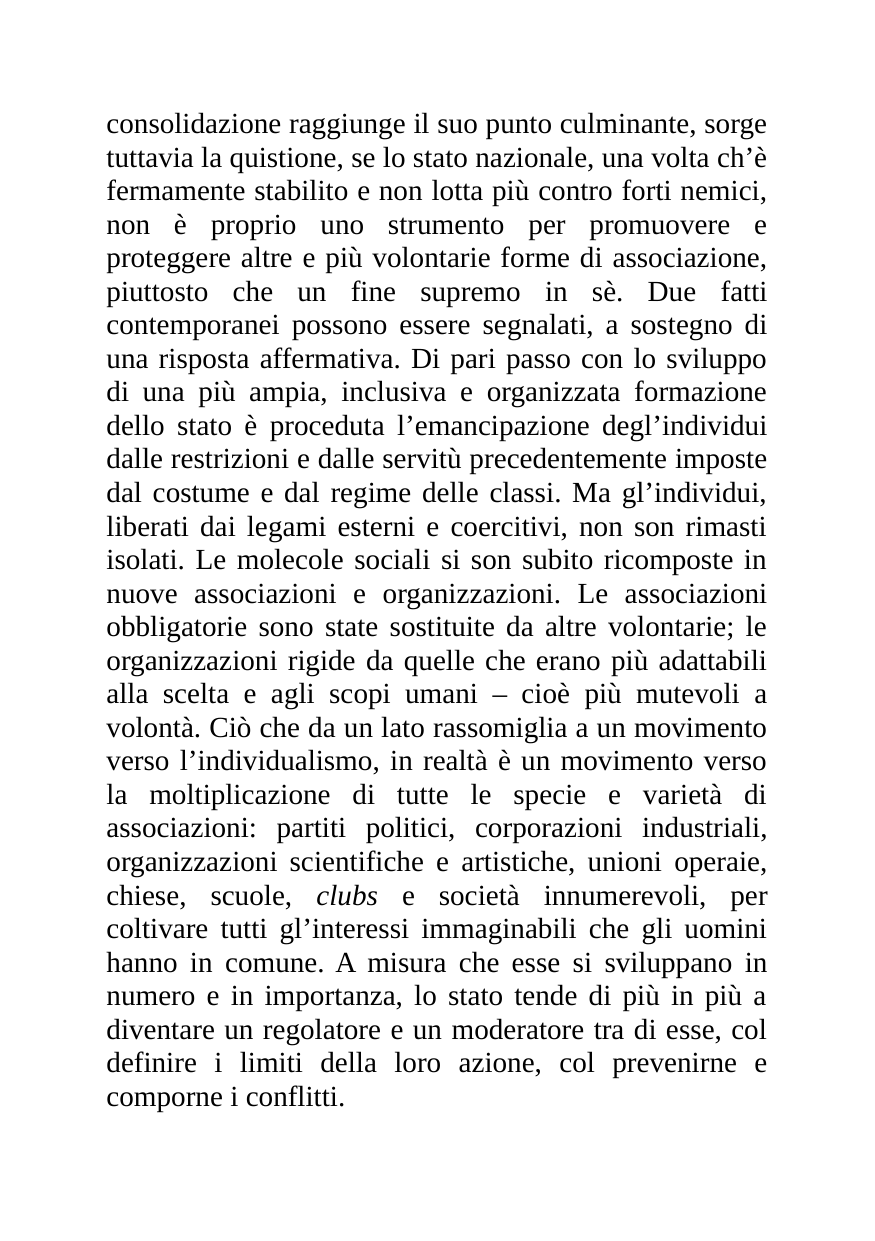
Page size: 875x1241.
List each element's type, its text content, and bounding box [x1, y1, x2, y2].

text consolidazione raggiunge il suo punto culminante, sorge tuttavia la quistione, se lo stato nazionale, una volta ch’è fermamente stabilito e non lotta più contro forti nemici, non è proprio uno strumento per promuovere e proteggere altre e più volontarie forme di associazione, piuttosto che un fine supremo in sè. Due fatti contemporanei possono essere segnalati, a sostegno di una risposta affermativa. Di pari passo con lo sviluppo di una più ampia, inclusiva e organizzata formazione dello stato è proceduta l’emancipazione degl’individui dalle restrizioni e dalle servitù precedentemente imposte dal costume e dal regime delle classi. Ma gl’individui, liberati dai legami esterni e coercitivi, non son rimasti isolati. Le molecole sociali si son subito ricomposte in nuove associazioni e organizzazioni. Le associazioni obbligatorie sono state sostituite da altre volontarie; le organizzazioni rigide da quelle che erano più adattabili alla scelta e agli scopi umani – cioè più mutevoli a volontà. Ciò che da un lato rassomiglia a un movimento verso l’individualismo, in realtà è un movimento verso la moltiplicazione di tutte le specie e varietà di associazioni: partiti politici, corporazioni industriali, organizzazioni scientifiche e artistiche, unioni operaie, chiese, scuole, clubs e società innumerevoli, per coltivare tutti gl’interessi immaginabili che gli uomini hanno in comune. A misura che esse si sviluppano in numero e in importanza, lo stato tende di più in più a diventare un regolatore e un moderatore tra di esse, col definire i limiti della loro azione, col prevenirne e comporne i conflitti. [106, 106, 768, 1112]
